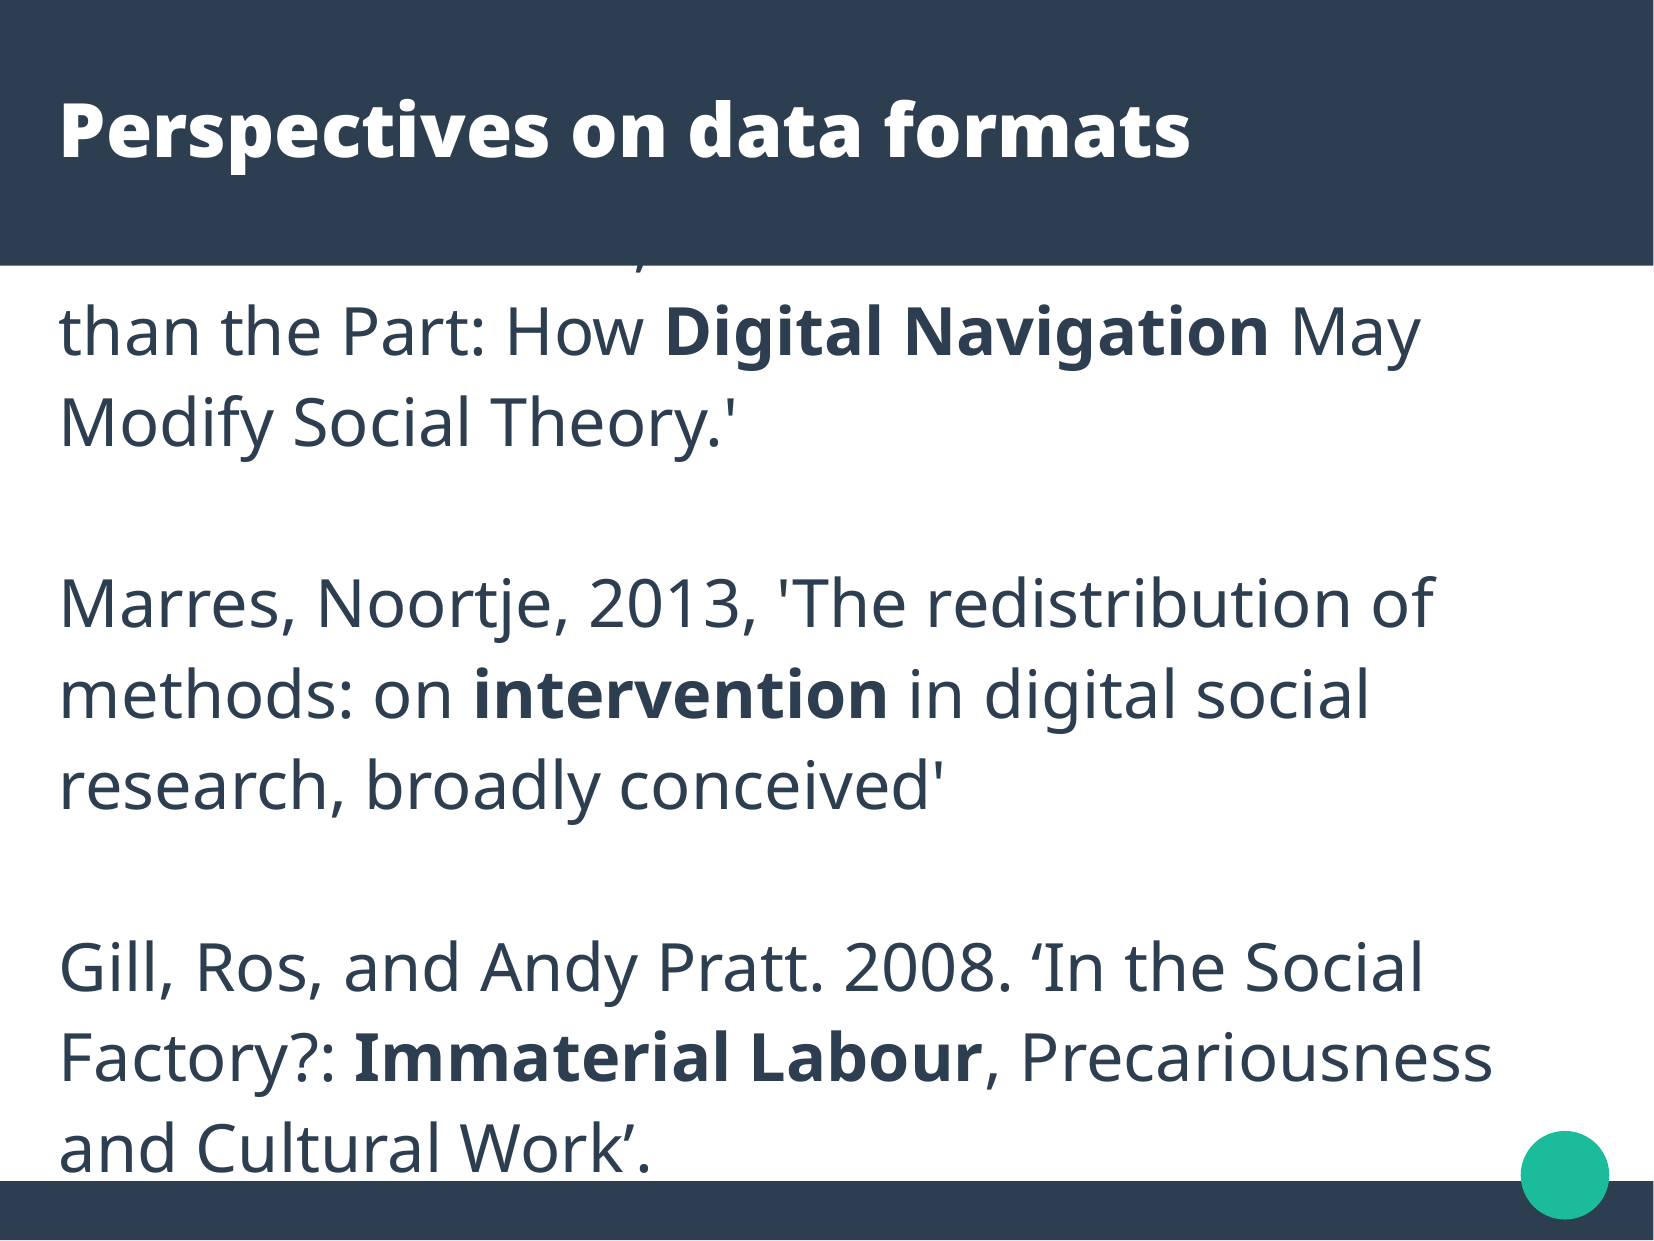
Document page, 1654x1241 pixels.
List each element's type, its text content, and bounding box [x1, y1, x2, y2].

title Perspectives on data formats [59, 49, 1595, 207]
subtitle Latour & Venturini, 2012 'The Whole is Smaller than the Part: How Digital Navigation May Modify Social Theory.' Marres, Noortje, 2013, 'The redistribution of methods: on intervention in digital social research, broadly conceived' Gill, Ros, and Andy Pratt. 2008. ‘In the Social Factory?: Immaterial Labour, Precariousness and Cultural Work’. [59, 234, 1595, 1241]
